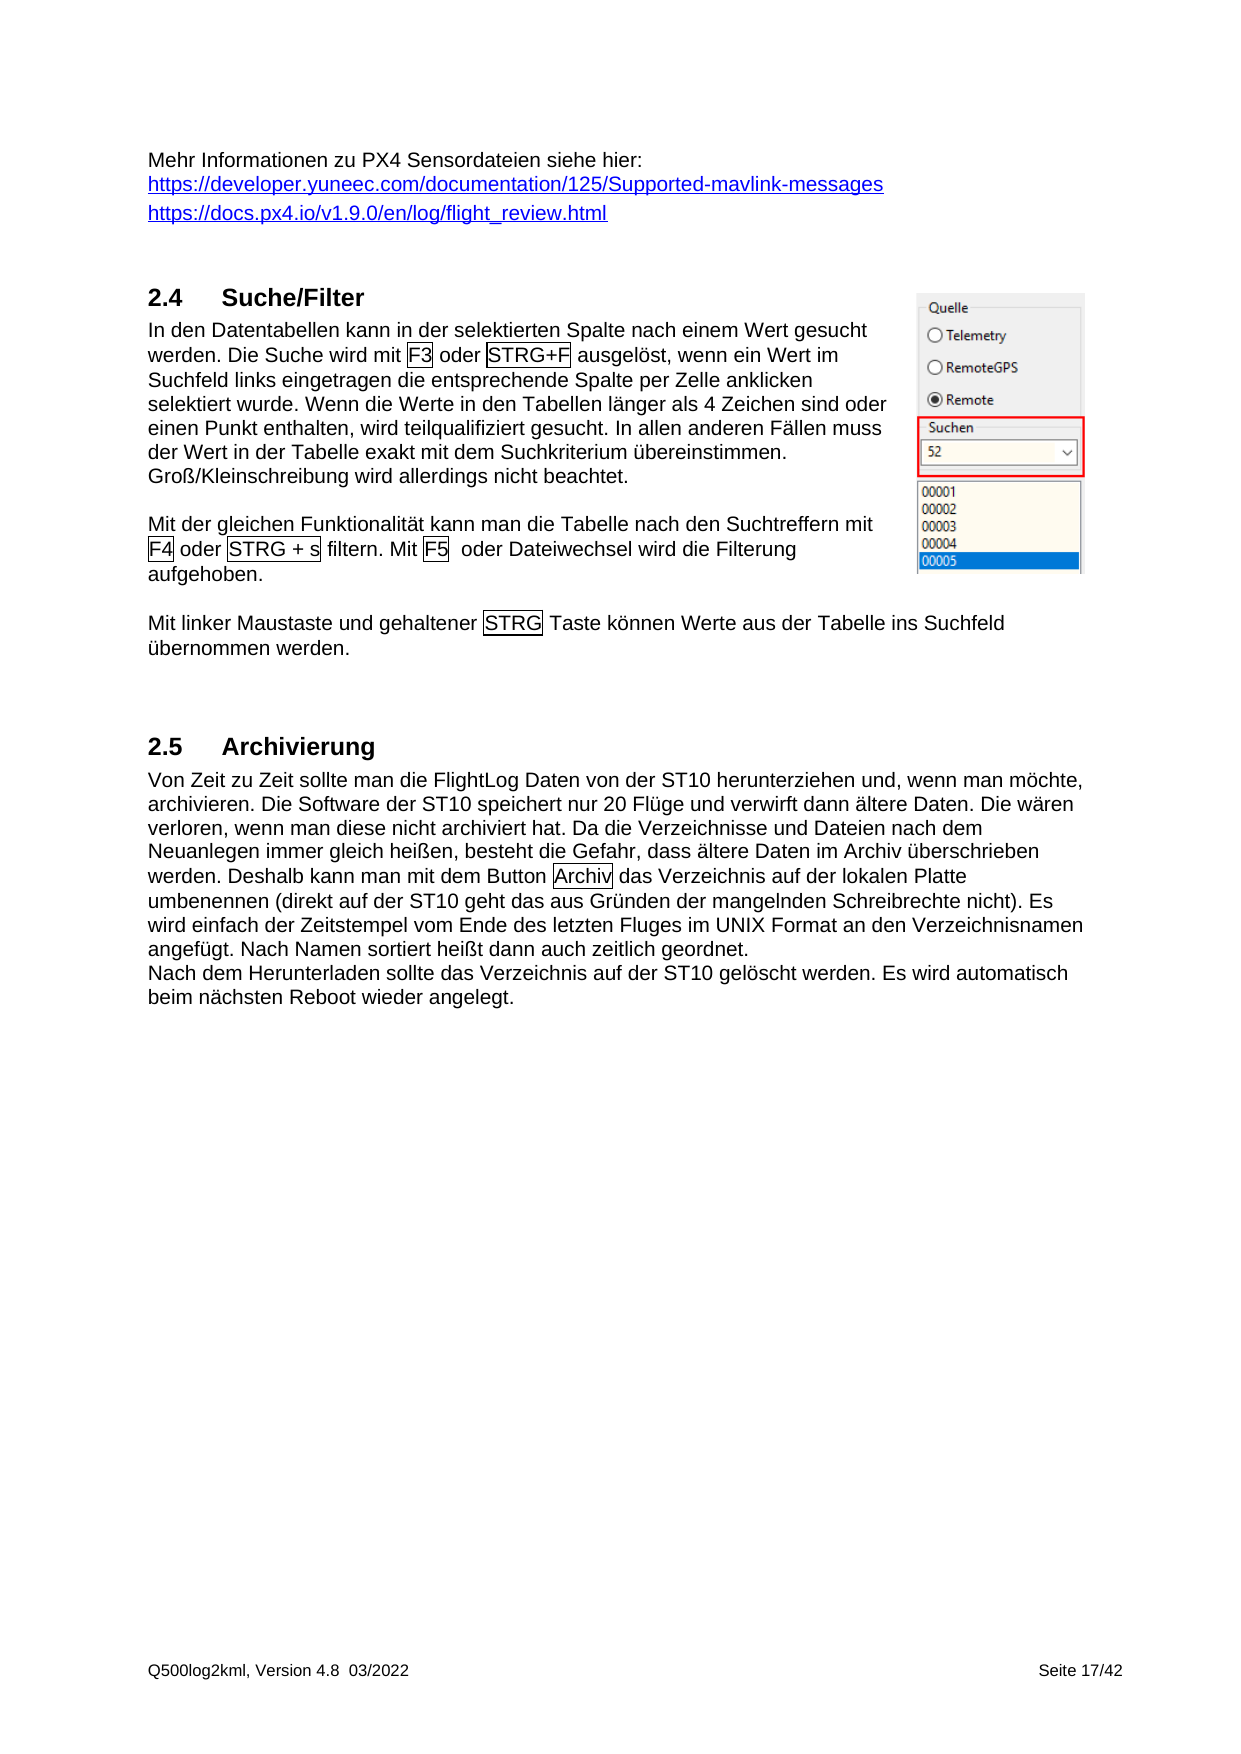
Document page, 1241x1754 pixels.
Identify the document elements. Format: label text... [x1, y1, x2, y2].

text Mit der gleichen Funktionalität kann man die Tabelle nach den Suchtreffern mit F4 oder STRG + s filtern. Mit F5 oder Dateiwechsel wird die Filterung aufgehoben. [148, 512, 1093, 586]
text https://docs.px4.io/v1.9.0/en/log/flight_review.html [148, 200, 1093, 224]
picture [916, 293, 1085, 574]
text Von Zeit zu Zeit sollte man die FlightLog Daten von der ST10 herunterziehen und, wenn man möchte, archivieren. Die Software der ST10 speichert nur 20 Flüge und verwirft dann ältere Daten. Die wären verloren, wenn man diese nicht archiviert hat. Da die Verzeichnisse und Dateien nach dem Neuanlegen immer gleich heißen, besteht die Gefahr, dass ältere Daten im Archiv überschrieben werden. Deshalb kann man mit dem Button Archiv das Verzeichnis auf der lokalen Platte umbenennen (direkt auf der ST10 geht das aus Gründen der mangelnden Schreibrechte nicht). Es wird einfach der Zeitstempel vom Ende des letzten Fluges im UNIX Format an den Verzeichnisnamen angefügt. Nach Namen sortiert heißt dann auch zeitlich geordnet. Nach dem Herunterladen sollte das Verzeichnis auf der ST10 gelöscht werden. Es wird automatisch beim nächsten Reboot wieder angelegt. [148, 767, 1093, 1009]
text Mit linker Maustaste und gehaltener STRG Taste können Werte aus der Tabelle ins Suchfeld übernommen werden. [148, 609, 1093, 659]
text In den Datentabellen kann in der selektierten Spalte nach einem Wert gesucht werden. Die Suche wird mit F3 oder STRG+F ausgelöst, wenn ein Wert im Suchfeld links eingetragen die entsprechende Spalte per Zelle anklicken selektiert wurde. Wenn die Werte in den Tabellen länger als 4 Zeichen sind oder einen Punkt enthalten, wird teilqualifiziert gesucht. In allen anderen Fällen muss der Wert in der Tabelle exakt mit dem Suchkriterium übereinstimmen. Groß/Kleinschreibung wird allerdings nicht beachtet. [148, 318, 916, 488]
text https://developer.yuneec.com/documentation/125/Supported-mavlink-messages [148, 172, 1093, 196]
subtitle Archivierung [148, 732, 1093, 761]
subtitle Suche/Filter [148, 283, 1093, 312]
text Mehr Informationen zu PX4 Sensordateien siehe hier: [148, 148, 1093, 172]
